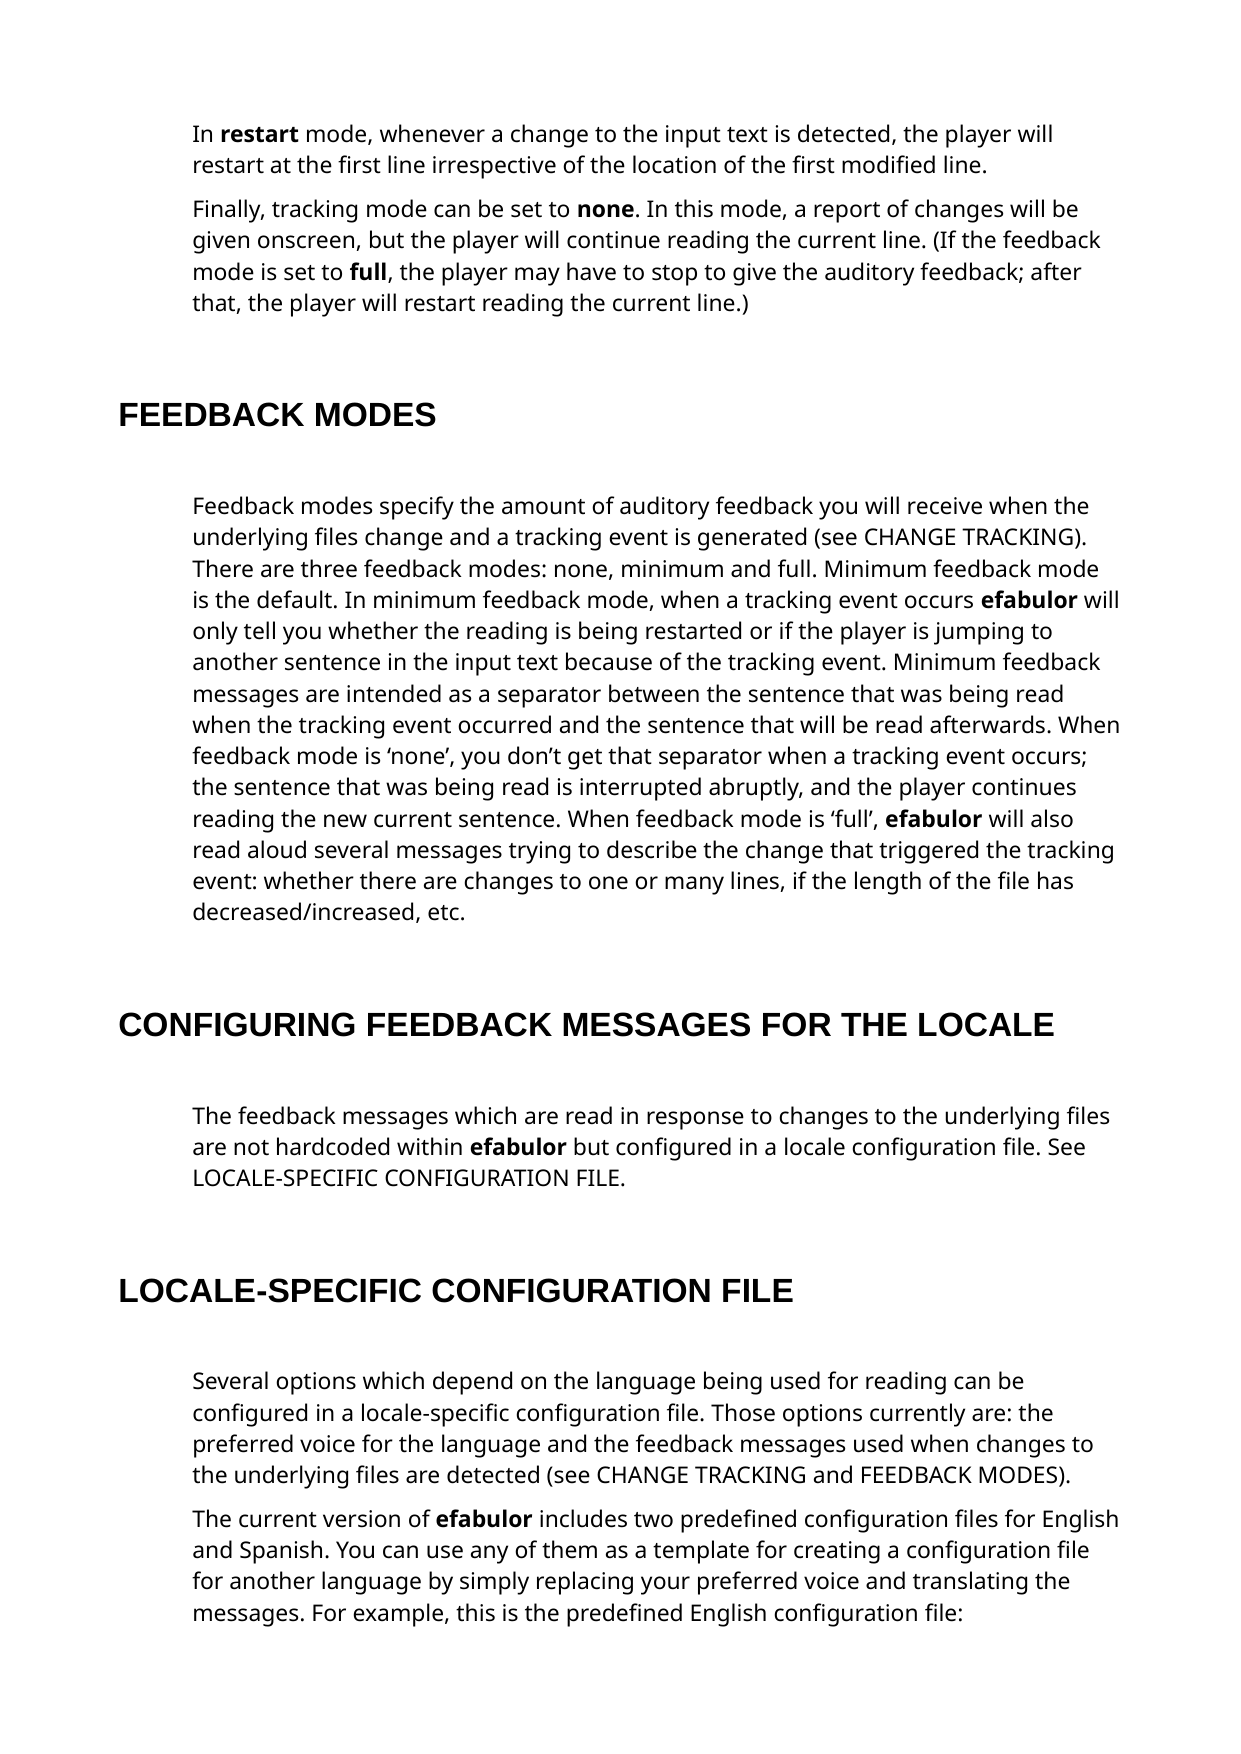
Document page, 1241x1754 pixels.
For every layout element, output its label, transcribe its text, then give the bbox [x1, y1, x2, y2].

text The current version of efabulor includes two predefined configuration files for English and Spanish. You can use any of them as a template for creating a configuration file for another language by simply replacing your preferred voice and translating the messages. For example, this is the predefined English configuration file: [192, 1503, 1122, 1628]
subtitle LOCALE‑SPECIFIC CONFIGURATION FILE [118, 1270, 1122, 1309]
text Feedback modes specify the amount of auditory feedback you will receive when the underlying files change and a tracking event is generated (see CHANGE TRACKING). There are three feedback modes: none, minimum and full. Minimum feedback mode is the default. In minimum feedback mode, when a tracking event occurs efabulor will only tell you whether the reading is being restarted or if the player is jumping to another sentence in the input text because of the tracking event. Minimum feedback messages are intended as a separator between the sentence that was being read when the tracking event occurred and the sentence that will be read afterwards. When feedback mode is ‘none’, you don’t get that separator when a tracking event occurs; the sentence that was being read is interrupted abruptly, and the player continues reading the new current sentence. When feedback mode is ‘full’, efabulor will also read aloud several messages trying to describe the change that triggered the tracking event: whether there are changes to one or many lines, if the length of the file has decreased/increased, etc. [192, 490, 1122, 928]
text The feedback messages which are read in response to changes to the underlying files are not hardcoded within efabulor but configured in a locale configuration file. See LOCALE‑SPECIFIC CONFIGURATION FILE. [192, 1099, 1122, 1193]
text In restart mode, whenever a change to the input text is detected, the player will restart at the first line irrespective of the location of the first modified line. [192, 118, 1122, 181]
subtitle FEEDBACK MODES [118, 395, 1122, 434]
text Several options which depend on the language being used for reading can be configured in a locale‑specific configuration file. Those options currently are: the preferred voice for the language and the feedback messages used when changes to the underlying files are detected (see CHANGE TRACKING and FEEDBACK MODES). [192, 1365, 1122, 1490]
text Finally, tracking mode can be set to none. In this mode, a report of changes will be given onscreen, but the player will continue reading the current line. (If the feedback mode is set to full, the player may have to stop to give the auditory feedback; after that, the player will restart reading the current line.) [192, 193, 1122, 318]
subtitle CONFIGURING FEEDBACK MESSAGES FOR THE LOCALE [118, 1005, 1122, 1043]
